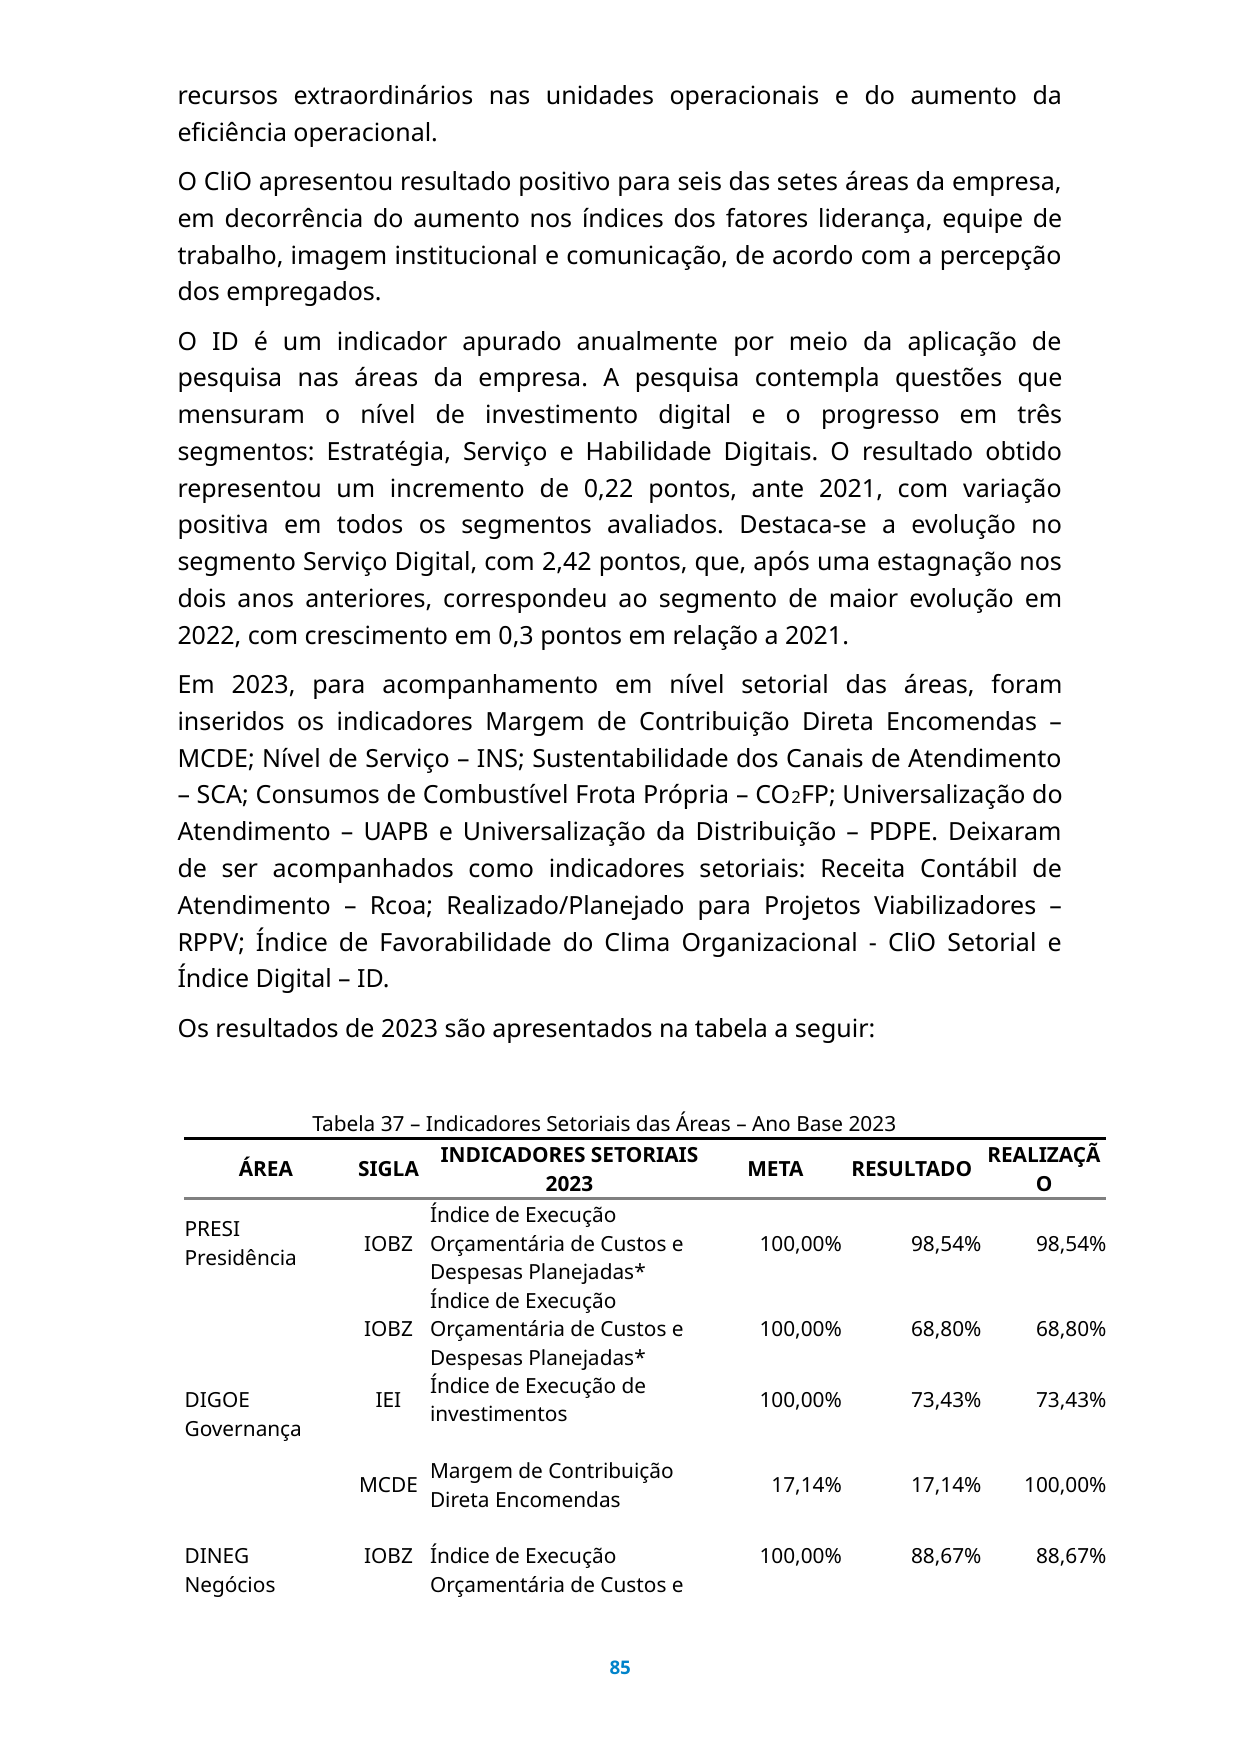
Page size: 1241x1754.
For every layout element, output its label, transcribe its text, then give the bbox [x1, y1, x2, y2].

text O CliO apresentou resultado positivo para seis das setes áreas da empresa, em decorrência do aumento nos índices dos fatores liderança, equipe de trabalho, imagem institucional e comunicação, de acordo com a percepção dos empregados. [177, 161, 1063, 308]
table_cell Índice de Execução Orçamentária de Custos e [430, 1542, 709, 1598]
table_cell 88,67% [981, 1542, 1106, 1598]
table_cell MCDE [347, 1428, 430, 1542]
table_cell 100,00% [709, 1542, 842, 1598]
text recursos extraordinários nas unidades operacionais e do aumento da eficiência operacional. [177, 75, 1063, 148]
table_cell Índice de Execução Orçamentária de Custos e Despesas Planejadas* [430, 1200, 709, 1286]
table_cell Índice de Execução Orçamentária de Custos e Despesas Planejadas* [430, 1286, 709, 1371]
table_cell PRESI Presidência [184, 1200, 347, 1286]
table_cell DIGOE Governança [184, 1286, 347, 1542]
text Em 2023, para acompanhamento em nível setorial das áreas, foram inseridos os indicadores Margem de Contribuição Direta Encomendas – MCDE; Nível de Serviço – INS; Sustentabilidade dos Canais de Atendimento – SCA; Consumos de Combustível Frota Própria – CO2FP; Universalização do Atendimento – UAPB e Universalização da Distribuição – PDPE. Deixaram de ser acompanhados como indicadores setoriais: Receita Contábil de Atendimento – Rcoa; Realizado/Planejado para Projetos Viabilizadores – RPPV; Índice de Favorabilidade do Clima Organizacional - CliO Setorial e Índice Digital – ID. [177, 664, 1063, 995]
table_cell 73,43% [842, 1371, 981, 1428]
table_cell 68,80% [842, 1286, 981, 1371]
table_cell Margem de Contribuição Direta Encomendas [430, 1428, 709, 1542]
table_cell 98,54% [842, 1200, 981, 1286]
table_cell DINEG Negócios [184, 1542, 347, 1598]
list Tabela 37 – Indicadores Setoriais das Áreas – Ano Base 2023 [145, 1106, 1063, 1137]
table_cell 17,14% [709, 1428, 842, 1542]
table_cell 73,43% [981, 1371, 1106, 1428]
table_cell 68,80% [981, 1286, 1106, 1371]
table_cell 100,00% [709, 1286, 842, 1371]
table_cell IEI [347, 1371, 430, 1428]
table_cell 100,00% [709, 1200, 842, 1286]
table_cell 17,14% [842, 1428, 981, 1542]
table_cell IOBZ [347, 1200, 430, 1286]
table_header RESULTADO [842, 1140, 981, 1197]
table_header META [709, 1140, 842, 1197]
text O ID é um indicador apurado anualmente por meio da aplicação de pesquisa nas áreas da empresa. A pesquisa contempla questões que mensuram o nível de investimento digital e o progresso em três segmentos: Estratégia, Serviço e Habilidade Digitais. O resultado obtido representou um incremento de 0,22 pontos, ante 2021, com variação positiva em todos os segmentos avaliados. Destaca-se a evolução no segmento Serviço Digital, com 2,42 pontos, que, após uma estagnação nos dois anos anteriores, correspondeu ao segmento de maior evolução em 2022, com crescimento em 0,3 pontos em relação a 2021. [177, 321, 1063, 652]
table_cell 100,00% [709, 1371, 842, 1428]
table_cell 88,67% [842, 1542, 981, 1598]
table_cell 100,00% [981, 1428, 1106, 1542]
table_cell IOBZ [347, 1542, 430, 1598]
table_header REALIZAÇÃO [981, 1140, 1106, 1197]
table_header ÁREA [184, 1140, 347, 1197]
table_cell IOBZ [347, 1286, 430, 1371]
table_header SIGLA [347, 1140, 430, 1197]
text Os resultados de 2023 são apresentados na tabela a seguir: [177, 1007, 1063, 1044]
table_cell 98,54% [981, 1200, 1106, 1286]
table_cell Índice de Execução de investimentos [430, 1371, 709, 1428]
table_header INDICADORES SETORIAIS 2023 [430, 1140, 709, 1197]
